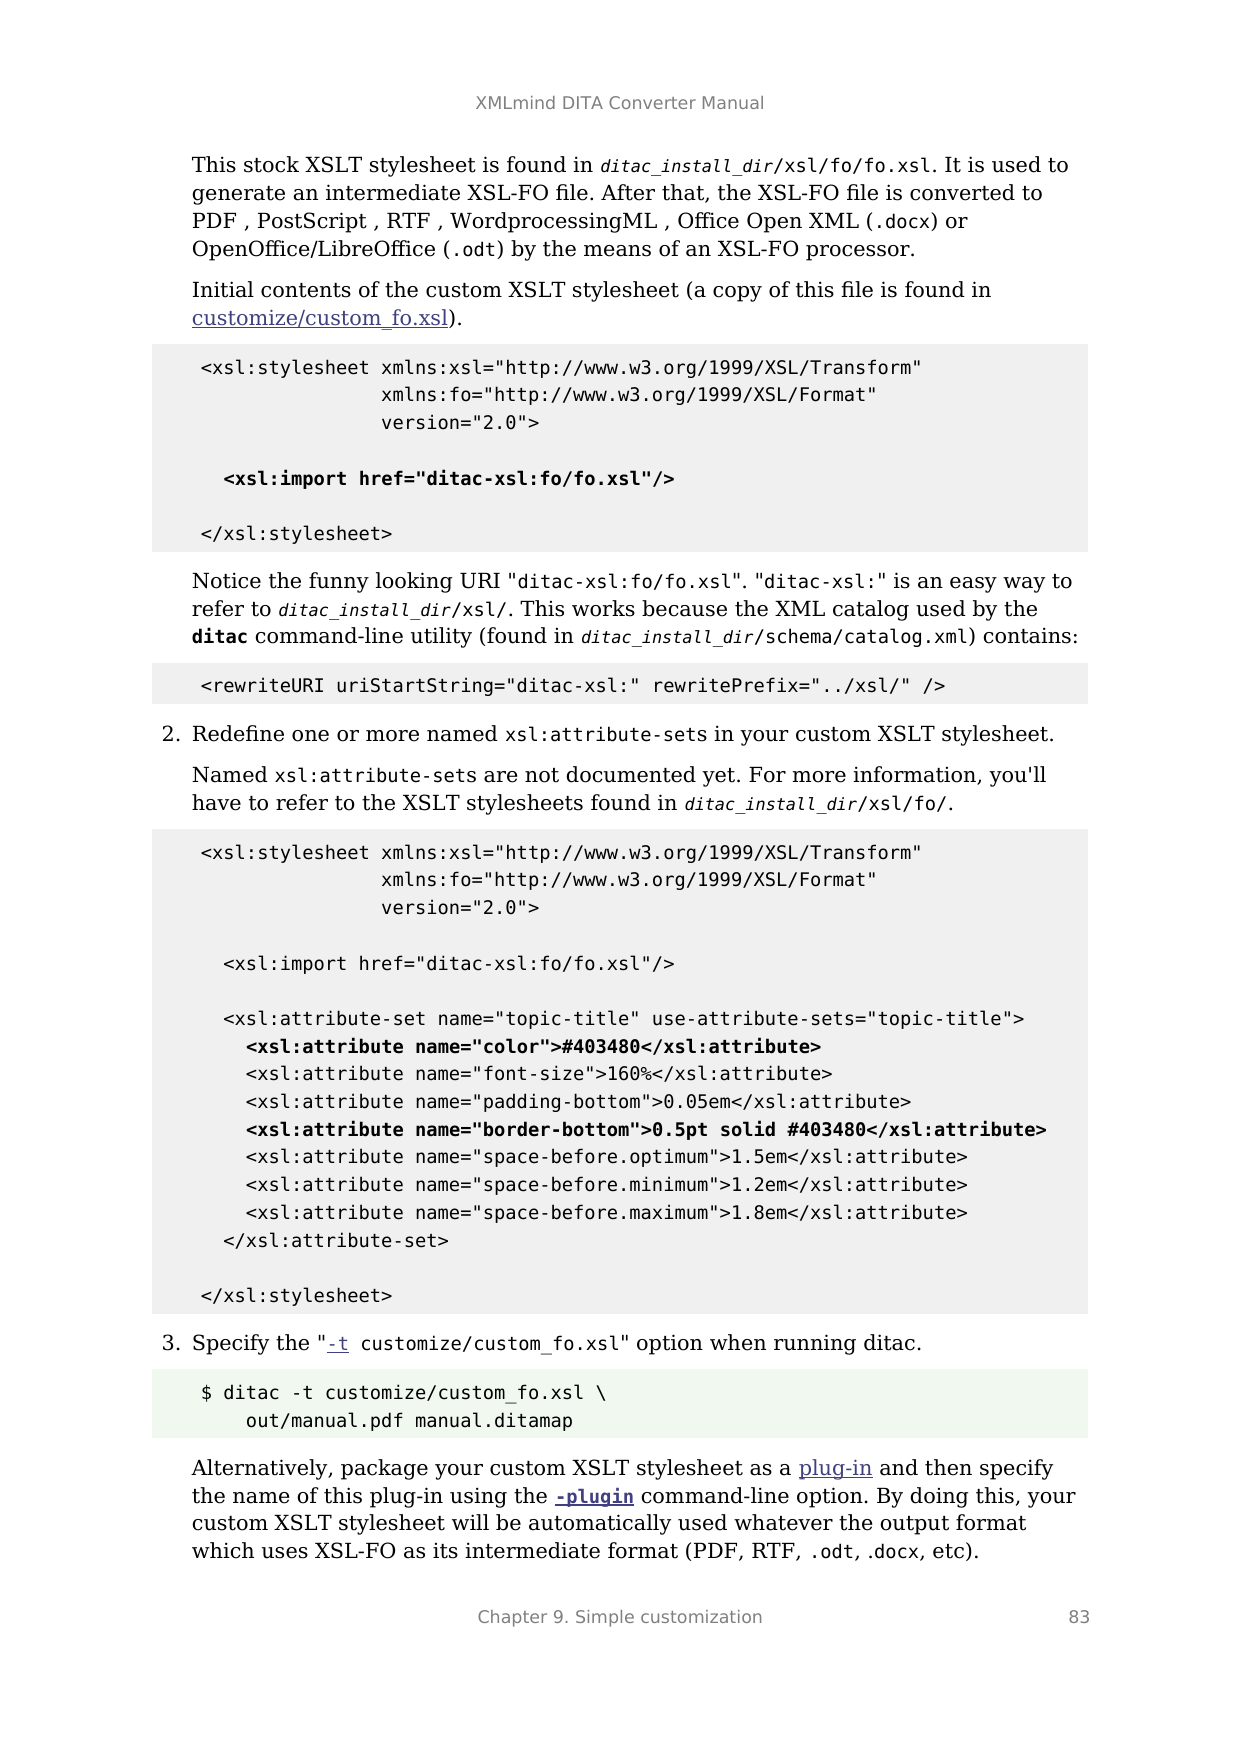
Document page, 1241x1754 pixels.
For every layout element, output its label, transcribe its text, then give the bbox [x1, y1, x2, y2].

list Redefine one or more named xsl:attribute-sets in your custom XSLT stylesheet. [150, 718, 1090, 746]
list $ ditac -t customize/custom_fo.xsl \ out/manual.pdf manual.ditamap [152, 1369, 1088, 1438]
list This stock XSLT stylesheet is found in ditac_install_dir/xsl/fo/fo.xsl. It is used to generate an intermediate XSL-FO file. After that, the XSL-FO file is converted to PDF , PostScript , RTF , WordprocessingML , Office Open XML (.docx) or OpenOffice/LibreOffice (.odt) by the means of an XSL-FO processor. [150, 150, 1090, 261]
list Notice the funny looking URI "ditac-xsl:fo/fo.xsl". "ditac-xsl:" is an easy way to refer to ditac_install_dir/xsl/. This works because the XML catalog used by the ditac command-line utility (found in ditac_install_dir/schema/catalog.xml) contains: [150, 566, 1090, 649]
list Alternatively, package your custom XSLT stylesheet as a plug-in and then specify the name of this plug-in using the -plugin command-line option. By doing this, your custom XSLT stylesheet will be automatically used whatever the output format which uses XSL-FO as its intermediate format (PDF, RTF, .odt, .docx, etc). [150, 1452, 1090, 1563]
list Specify the "-t customize/custom_fo.xsl" option when running ditac. [150, 1328, 1090, 1355]
list <rewriteURI uriStartString="ditac-xsl:" rewritePrefix="../xsl/" /> [152, 663, 1088, 704]
list <xsl:stylesheet xmlns:xsl="http://www.w3.org/1999/XSL/Transform" xmlns:fo="http://www.w3.org/1999/XSL/Format" version="2.0"> <xsl:import href="ditac-xsl:fo/fo.xsl"/> </xsl:stylesheet> [152, 344, 1088, 552]
list Initial contents of the custom XSLT stylesheet (a copy of this file is found in customize/custom_fo.xsl). [150, 274, 1090, 330]
list <xsl:stylesheet xmlns:xsl="http://www.w3.org/1999/XSL/Transform" xmlns:fo="http://www.w3.org/1999/XSL/Format" version="2.0"> <xsl:import href="ditac-xsl:fo/fo.xsl"/> <xsl:attribute-set name="topic-title" use-attribute-sets="topic-title"> <xsl:attribute name="color">#403480</xsl:attribute> <xsl:attribute name="font-size">160%</xsl:attribute> <xsl:attribute name="padding-bottom">0.05em</xsl:attribute> <xsl:attribute name="border-bottom">0.5pt solid #403480</xsl:attribute> <xsl:attribute name="space-before.optimum">1.5em</xsl:attribute> <xsl:attribute name="space-before.minimum">1.2em</xsl:attribute> <xsl:attribute name="space-before.maximum">1.8em</xsl:attribute> </xsl:attribute-set> </xsl:stylesheet> [152, 829, 1088, 1314]
list Named xsl:attribute-sets are not documented yet. For more information, you'll have to refer to the XSLT stylesheets found in ditac_install_dir/xsl/fo/. [150, 759, 1090, 815]
